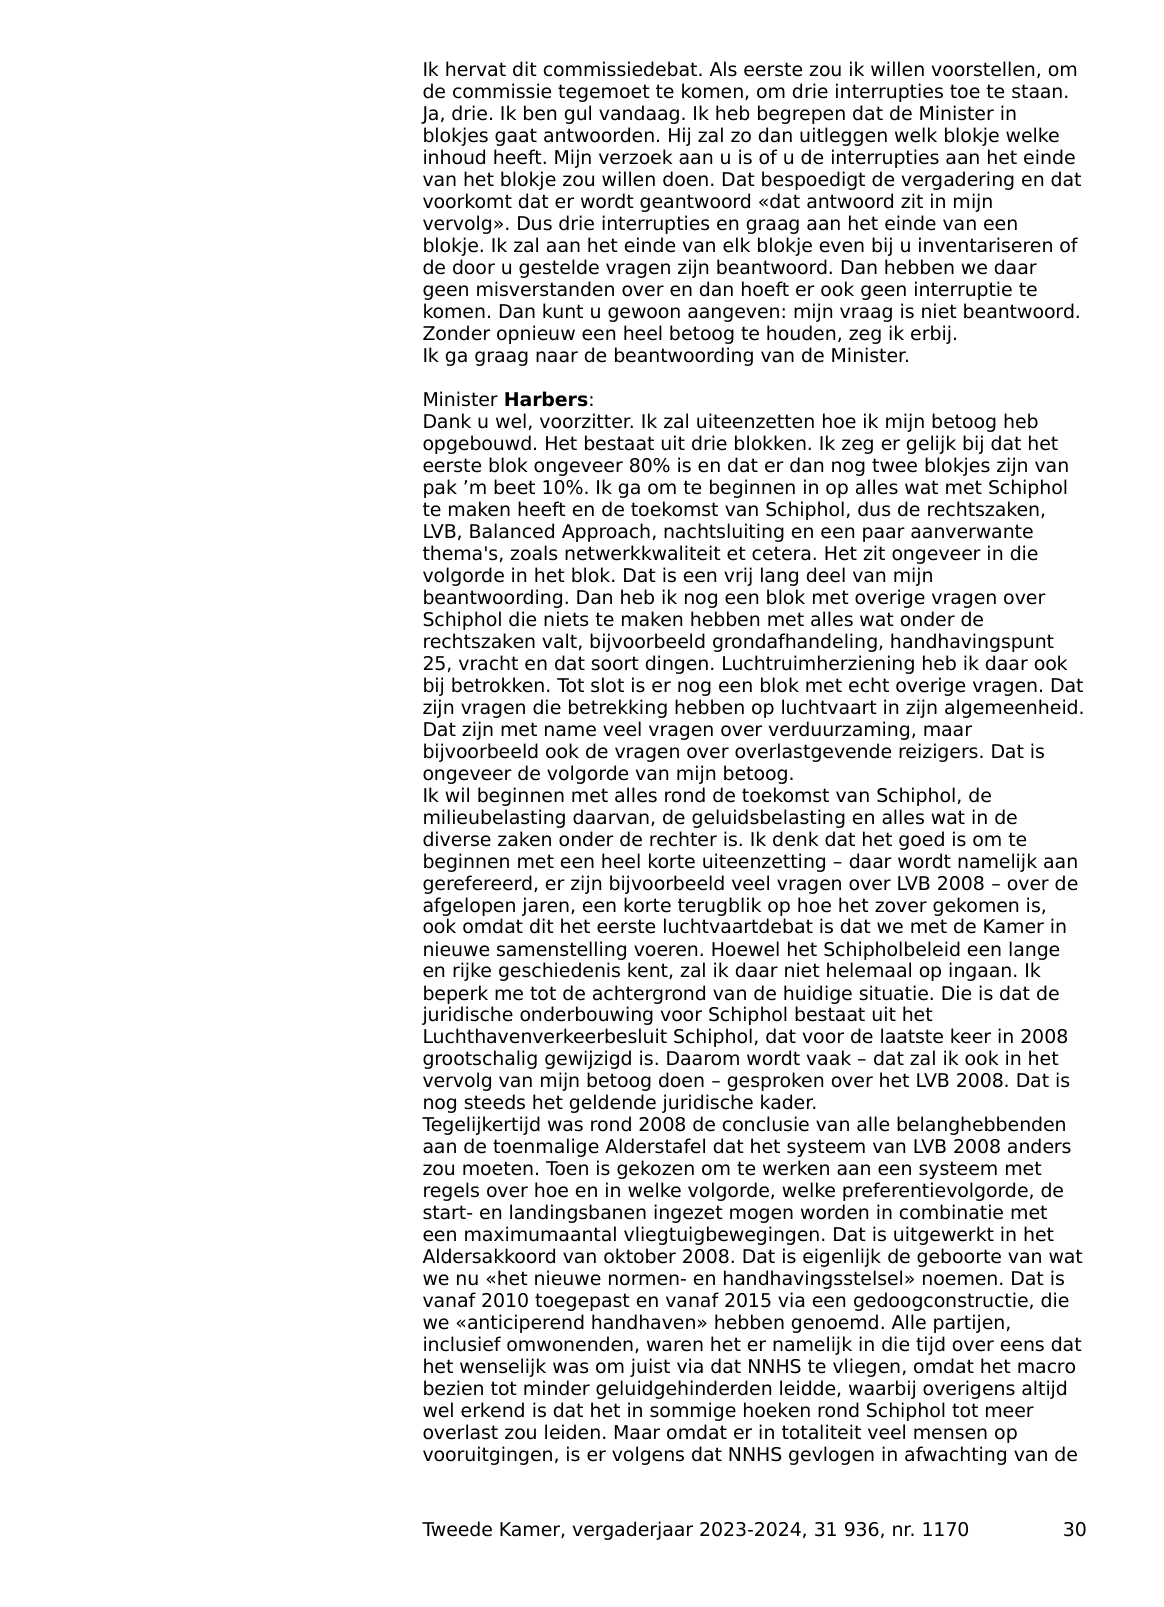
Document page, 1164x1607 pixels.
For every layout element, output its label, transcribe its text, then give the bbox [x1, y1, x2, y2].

text Ik wil beginnen met alles rond de toekomst van Schiphol, de milieubelasting daarvan, de geluidsbelasting en alles wat in de diverse zaken onder de rechter is. Ik denk dat het goed is om te beginnen met een heel korte uiteenzetting – daar wordt namelijk aan gerefereerd, er zijn bijvoorbeeld veel vragen over LVB 2008 – over de afgelopen jaren, een korte terugblik op hoe het zover gekomen is, ook omdat dit het eerste luchtvaartdebat is dat we met de Kamer in nieuwe samenstelling voeren. Hoewel het Schipholbeleid een lange en rijke geschiedenis kent, zal ik daar niet helemaal op ingaan. Ik beperk me tot de achtergrond van de huidige situatie. Die is dat de juridische onderbouwing voor Schiphol bestaat uit het Luchthavenverkeerbesluit Schiphol, dat voor de laatste keer in 2008 grootschalig gewijzigd is. Daarom wordt vaak – dat zal ik ook in het vervolg van mijn betoog doen – gesproken over het LVB 2008. Dat is nog steeds het geldende juridische kader. [422, 784, 1087, 1114]
text Tegelijkertijd was rond 2008 de conclusie van alle belanghebbenden aan de toenmalige Alderstafel dat het systeem van LVB 2008 anders zou moeten. Toen is gekozen om te werken aan een systeem met regels over hoe en in welke volgorde, welke preferentievolgorde, de start- en landingsbanen ingezet mogen worden in combinatie met een maximumaantal vliegtuigbewegingen. Dat is uitgewerkt in het Aldersakkoord van oktober 2008. Dat is eigenlijk de geboorte van wat we nu «het nieuwe normen- en handhavingsstelsel» noemen. Dat is vanaf 2010 toegepast en vanaf 2015 via een gedoogconstructie, die we «anticiperend handhaven» hebben genoemd. Alle partijen, inclusief omwonenden, waren het er namelijk in die tijd over eens dat het wenselijk was om juist via dat NNHS te vliegen, omdat het macro bezien tot minder geluidgehinderden leidde, waarbij overigens altijd wel erkend is dat het in sommige hoeken rond Schiphol tot meer overlast zou leiden. Maar omdat er in totaliteit veel mensen op vooruitgingen, is er volgens dat NNHS gevlogen in afwachting van de [422, 1114, 1087, 1466]
text Ik hervat dit commissiedebat. Als eerste zou ik willen voorstellen, om de commissie tegemoet te komen, om drie interrupties toe te staan. Ja, drie. Ik ben gul vandaag. Ik heb begrepen dat de Minister in blokjes gaat antwoorden. Hij zal zo dan uitleggen welk blokje welke inhoud heeft. Mijn verzoek aan u is of u de interrupties aan het einde van het blokje zou willen doen. Dat bespoedigt de vergadering en dat voorkomt dat er wordt geantwoord «dat antwoord zit in mijn vervolg». Dus drie interrupties en graag aan het einde van een blokje. Ik zal aan het einde van elk blokje even bij u inventariseren of de door u gestelde vragen zijn beantwoord. Dan hebben we daar geen misverstanden over en dan hoeft er ook geen interruptie te komen. Dan kunt u gewoon aangeven: mijn vraag is niet beantwoord. Zonder opnieuw een heel betoog te houden, zeg ik erbij. [422, 59, 1087, 345]
text Ik ga graag naar de beantwoording van de Minister. [422, 345, 1087, 367]
text Minister Harbers: [422, 389, 1087, 411]
text Dank u wel, voorzitter. Ik zal uiteenzetten hoe ik mijn betoog heb opgebouwd. Het bestaat uit drie blokken. Ik zeg er gelijk bij dat het eerste blok ongeveer 80% is en dat er dan nog twee blokjes zijn van pak ’m beet 10%. Ik ga om te beginnen in op alles wat met Schiphol te maken heeft en de toekomst van Schiphol, dus de rechtszaken, LVB, Balanced Approach, nachtsluiting en een paar aanverwante thema's, zoals netwerkkwaliteit et cetera. Het zit ongeveer in die volgorde in het blok. Dat is een vrij lang deel van mijn beantwoording. Dan heb ik nog een blok met overige vragen over Schiphol die niets te maken hebben met alles wat onder de rechtszaken valt, bijvoorbeeld grondafhandeling, handhavingspunt 25, vracht en dat soort dingen. Luchtruimherziening heb ik daar ook bij betrokken. Tot slot is er nog een blok met echt overige vragen. Dat zijn vragen die betrekking hebben op luchtvaart in zijn algemeenheid. Dat zijn met name veel vragen over verduurzaming, maar bijvoorbeeld ook de vragen over overlastgevende reizigers. Dat is ongeveer de volgorde van mijn betoog. [422, 411, 1087, 784]
